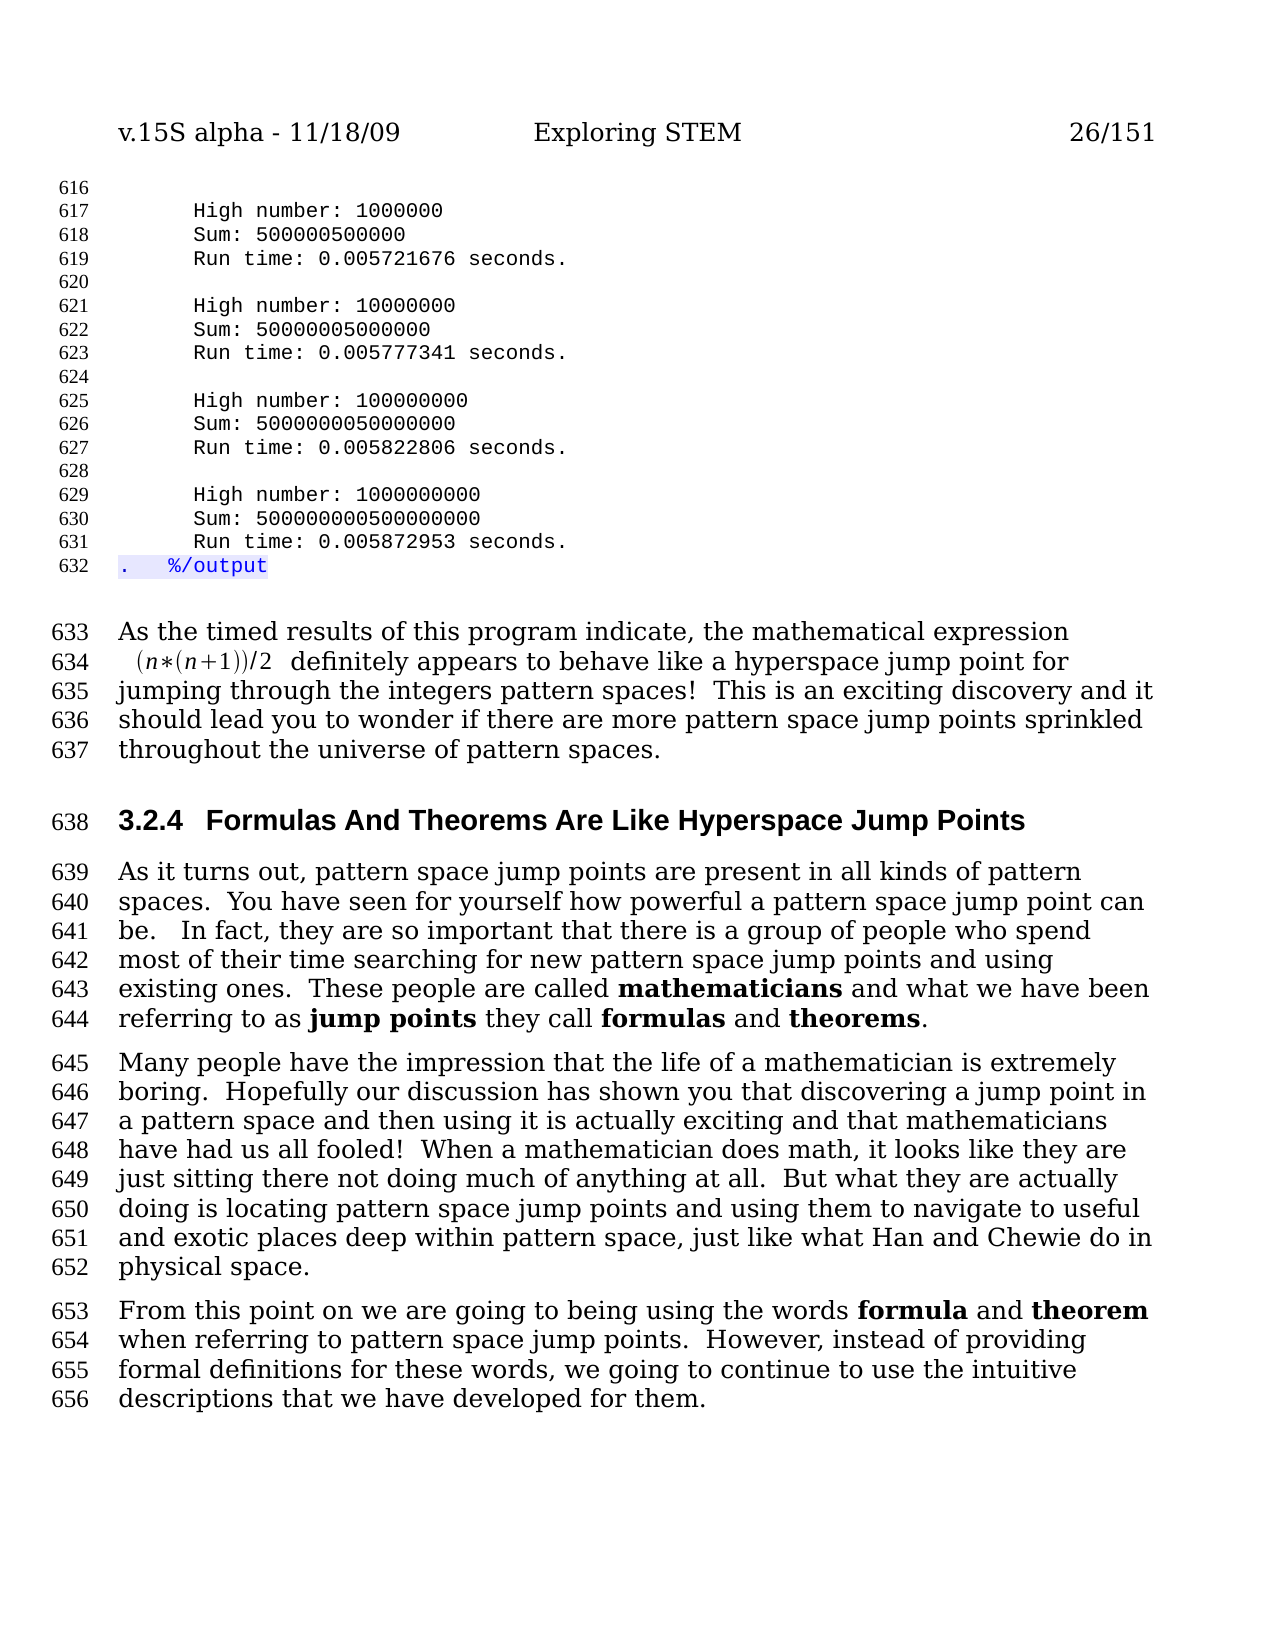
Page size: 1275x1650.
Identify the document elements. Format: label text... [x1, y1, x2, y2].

subtitle Formulas And Theorems Are Like Hyperspace Jump Points [118, 803, 1157, 837]
text Run time: 0.005721676 seconds. [118, 248, 1157, 271]
text High number: 1000000000 [118, 484, 1157, 508]
text Run time: 0.005822806 seconds. [118, 437, 1157, 461]
text High number: 1000000 [118, 200, 1157, 224]
text Sum: 50000005000000 [118, 319, 1157, 342]
text Sum: 500000000500000000 [118, 508, 1157, 531]
text Run time: 0.005872953 seconds. [118, 531, 1157, 555]
text High number: 10000000 [118, 295, 1157, 319]
text As it turns out, pattern space jump points are present in all kinds of pattern spaces. You have seen for yourself how powerful a pattern space jump point can be. In fact, they are so important that there is a group of people who spend most of their time searching for new pattern space jump points and using existing ones. These people are called mathematicians and what we have been referring to as jump points they call formulas and theorems. [118, 857, 1157, 1033]
text Many people have the impression that the life of a mathematician is extremely boring. Hopefully our discussion has shown you that discovering a jump point in a pattern space and then using it is actually exciting and that mathematicians have had us all fooled! When a mathematician does math, it looks like they are just sitting there not doing much of anything at all. But what they are actually doing is locating pattern space jump points and using them to navigate to useful and exotic places deep within pattern space, just like what Han and Chewie do in physical space. [118, 1048, 1157, 1281]
text Run time: 0.005777341 seconds. [118, 342, 1157, 366]
text High number: 100000000 [118, 389, 1157, 413]
text From this point on we are going to being using the words formula and theorem when referring to pattern space jump points. However, instead of providing formal definitions for these words, we going to continue to use the intuitive descriptions that we have developed for them. [118, 1296, 1157, 1413]
text As the timed results of this program indicate, the mathematical expressiondefinitely appears to behave like a hyperspace jump point for jumping through the integers pattern spaces! This is an exciting discovery and it should lead you to wonder if there are more pattern space jump points sprinkled throughout the universe of pattern spaces. [118, 617, 1157, 764]
text . %/output [118, 555, 1157, 579]
text Sum: 5000000050000000 [118, 413, 1157, 437]
text Sum: 500000500000 [118, 224, 1157, 248]
